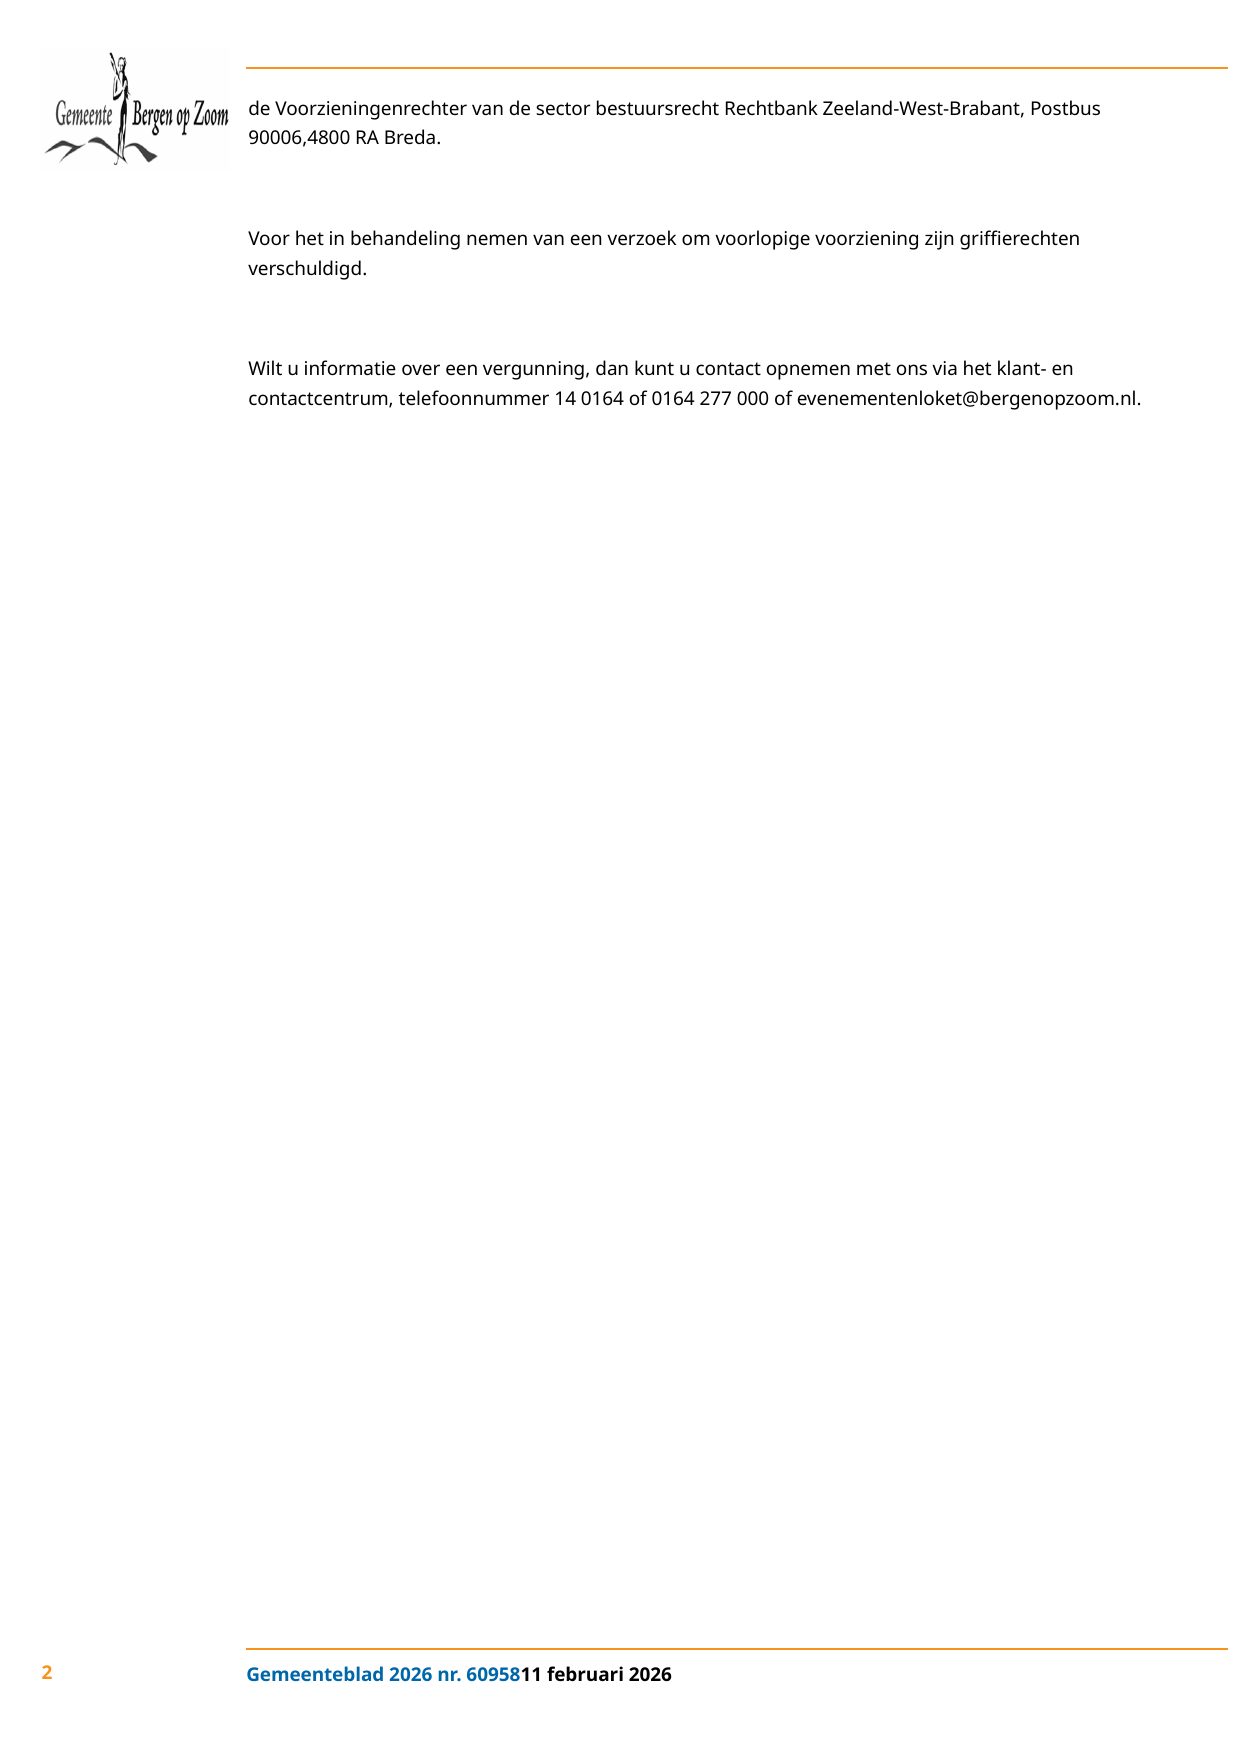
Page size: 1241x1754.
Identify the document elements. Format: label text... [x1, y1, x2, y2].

text de Voorzieningenrechter van de sector bestuursrecht Rechtbank Zeeland-West-Brabant, Postbus 90006,4800 RA Breda. [248, 95, 1152, 150]
text Wilt u informatie over een vergunning, dan kunt u contact opnemen met ons via het klant- en contactcentrum, telefoonnummer 14 0164 of 0164 277 000 of evenementenloket@bergenopzoom.nl. [248, 356, 1152, 411]
picture [41, 47, 231, 172]
text Voor het in behandeling nemen van een verzoek om voorlopige voorziening zijn griffierechten verschuldigd. [248, 225, 1152, 281]
